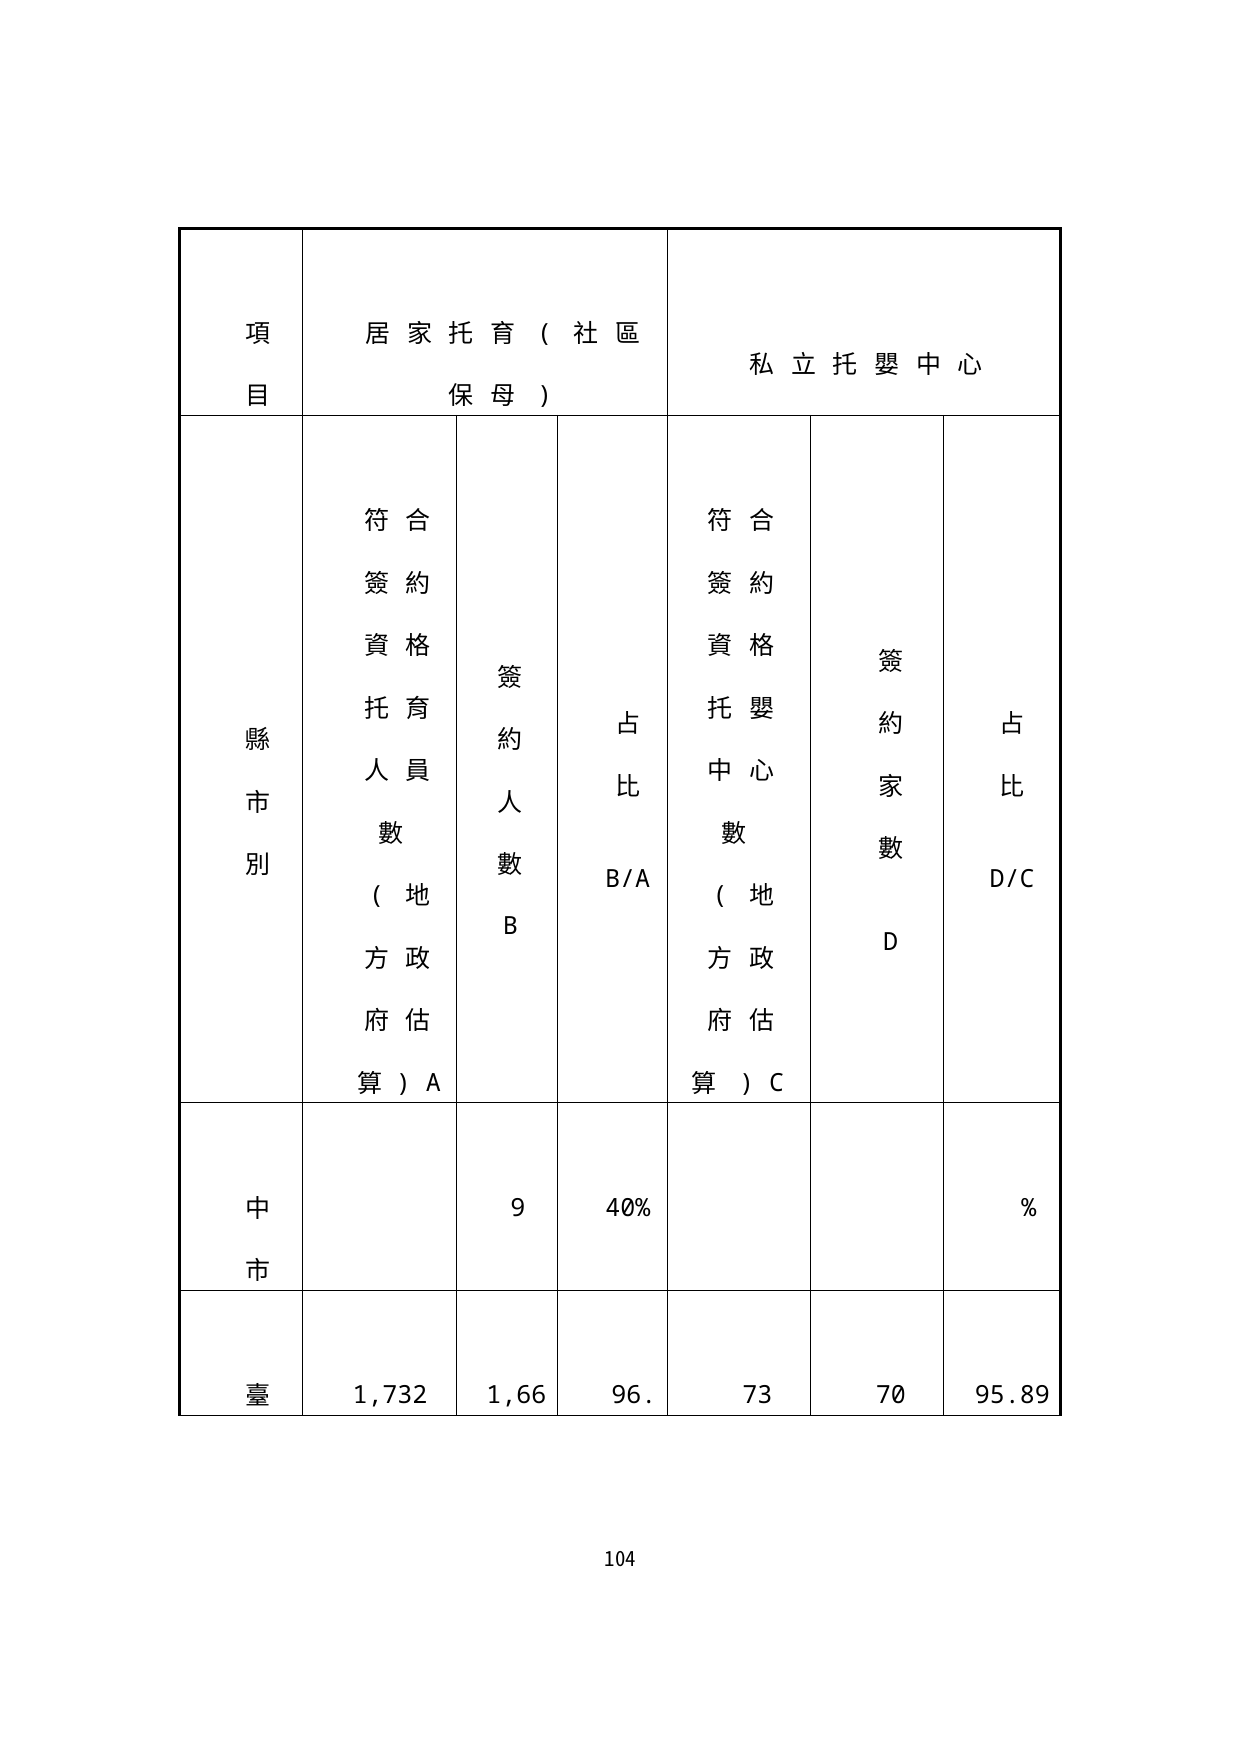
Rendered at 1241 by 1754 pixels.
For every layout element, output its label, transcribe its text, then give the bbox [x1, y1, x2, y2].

table_cell 臺 [181, 1291, 302, 1415]
table_cell [811, 1103, 943, 1290]
table_cell 簽約家數 D [811, 416, 943, 1102]
table_cell [668, 1103, 810, 1290]
table_cell 中市 [181, 1103, 302, 1290]
table_header 項目 [181, 230, 302, 415]
table_cell 簽約人數 B [457, 416, 557, 1102]
table_cell 符合簽約資格托育人員數(地方政府估算) A [303, 416, 456, 1102]
table_header 私立托嬰中心 [668, 230, 1059, 415]
table_cell [303, 1103, 456, 1290]
table_cell 縣市別 [181, 416, 302, 1102]
table_cell 占比 D/C [944, 416, 1059, 1102]
table_cell 95.89 [944, 1291, 1059, 1415]
table_cell % [944, 1103, 1059, 1290]
table_cell 1,732 [303, 1291, 456, 1415]
table_cell 96. [558, 1291, 667, 1415]
table_cell 1,66 [457, 1291, 557, 1415]
table_cell 占比 B/A [558, 416, 667, 1102]
table_cell 70 [811, 1291, 943, 1415]
table_cell 73 [668, 1291, 810, 1415]
table_cell 40% [558, 1103, 667, 1290]
table_header 居家托育(社區保母) [303, 230, 667, 415]
table_cell 符合簽約資格托嬰中心數(地方政府估算) C [668, 416, 810, 1102]
table_cell 9 [457, 1103, 557, 1290]
